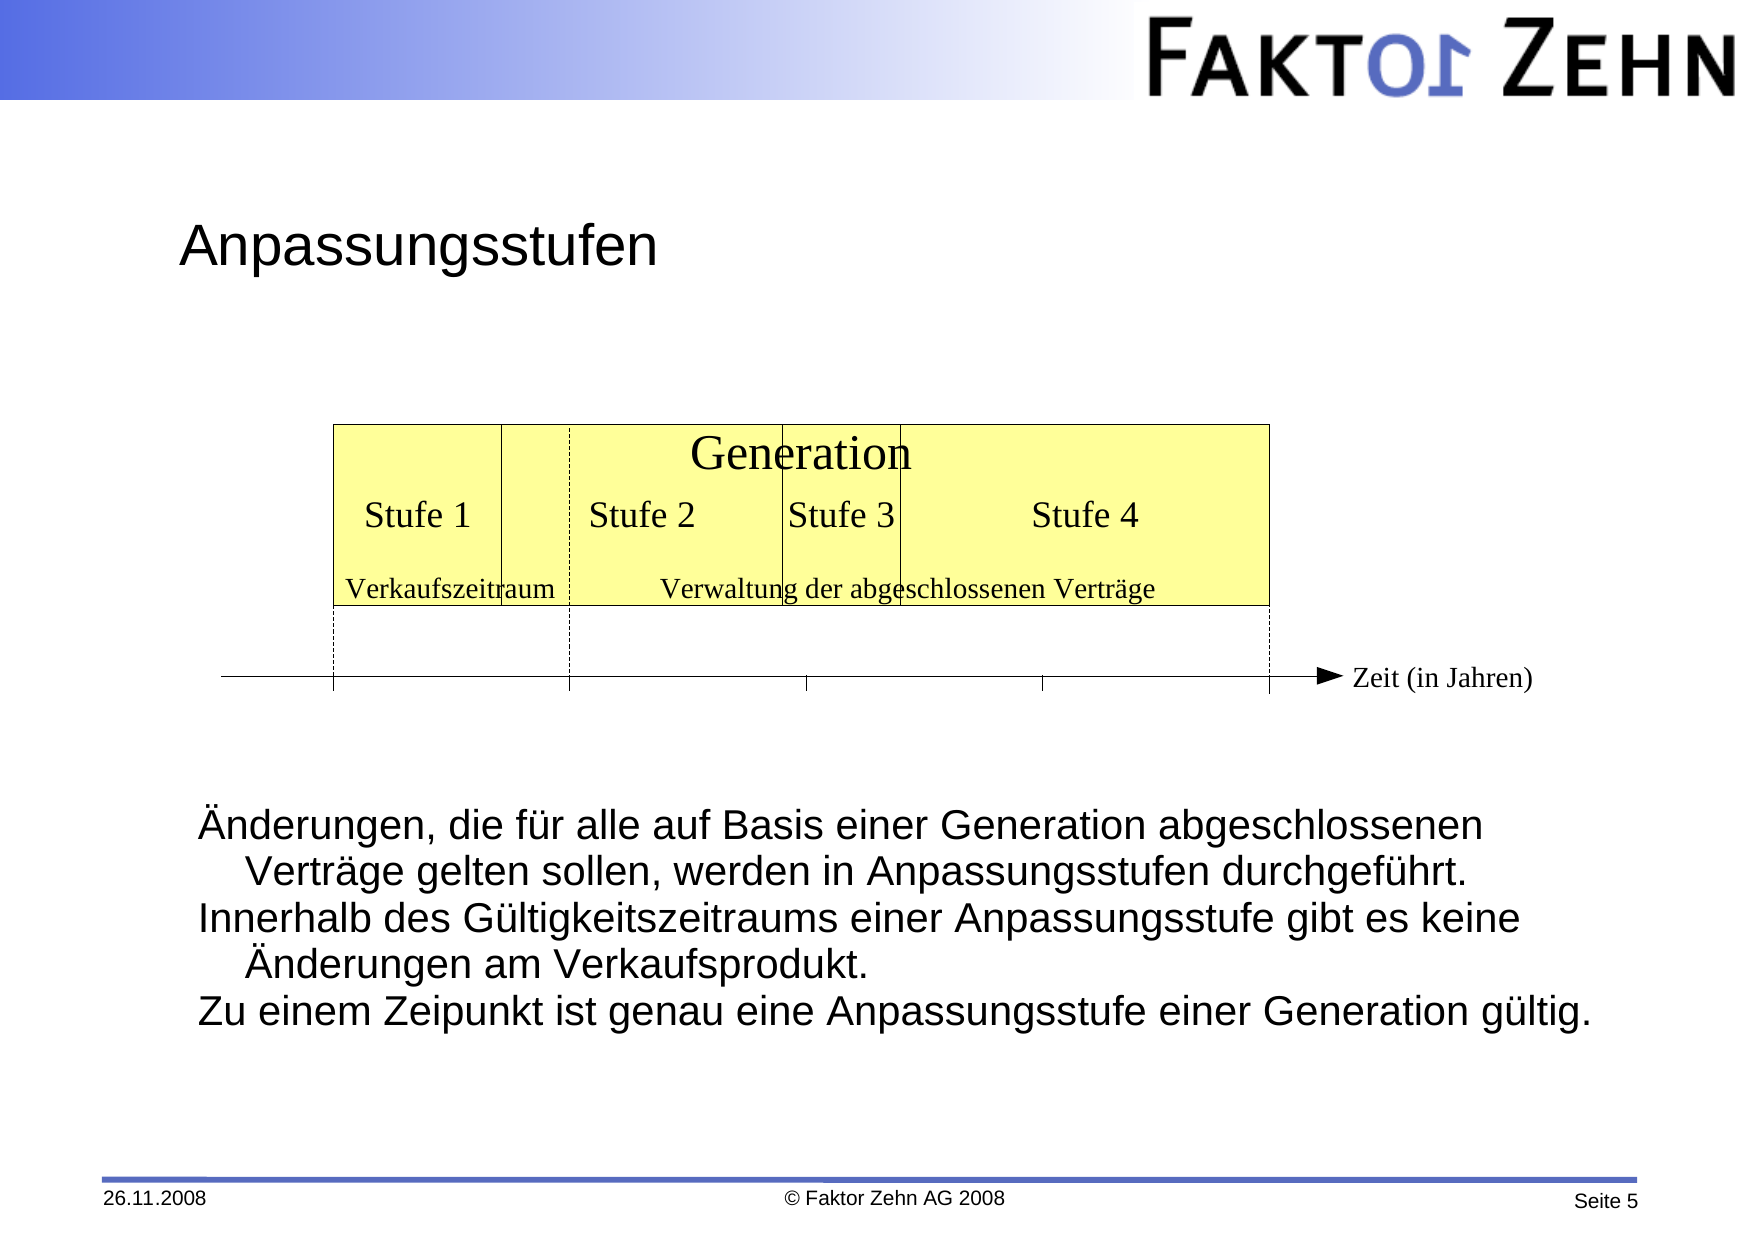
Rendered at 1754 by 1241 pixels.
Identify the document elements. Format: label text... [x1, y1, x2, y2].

text_box Generation [333, 424, 1270, 606]
picture [1133, 2, 1749, 105]
title Anpassungsstufen [179, 142, 1576, 349]
text_box Änderungen, die für alle auf Basis einer Generation abgeschlossenen Verträge gelten sollen, werden in Anpassungsstufen durchgeführt. Innerhalb des Gültigkeitszeitraums einer Anpassungsstufe gibt es keine Änderungen am Verkaufsprodukt. Zu einem Zeipunkt ist genau eine Anpassungsstufe einer Generation gültig. [103, 801, 1639, 1167]
text_box Zeit (in Jahren) [1352, 661, 1560, 695]
